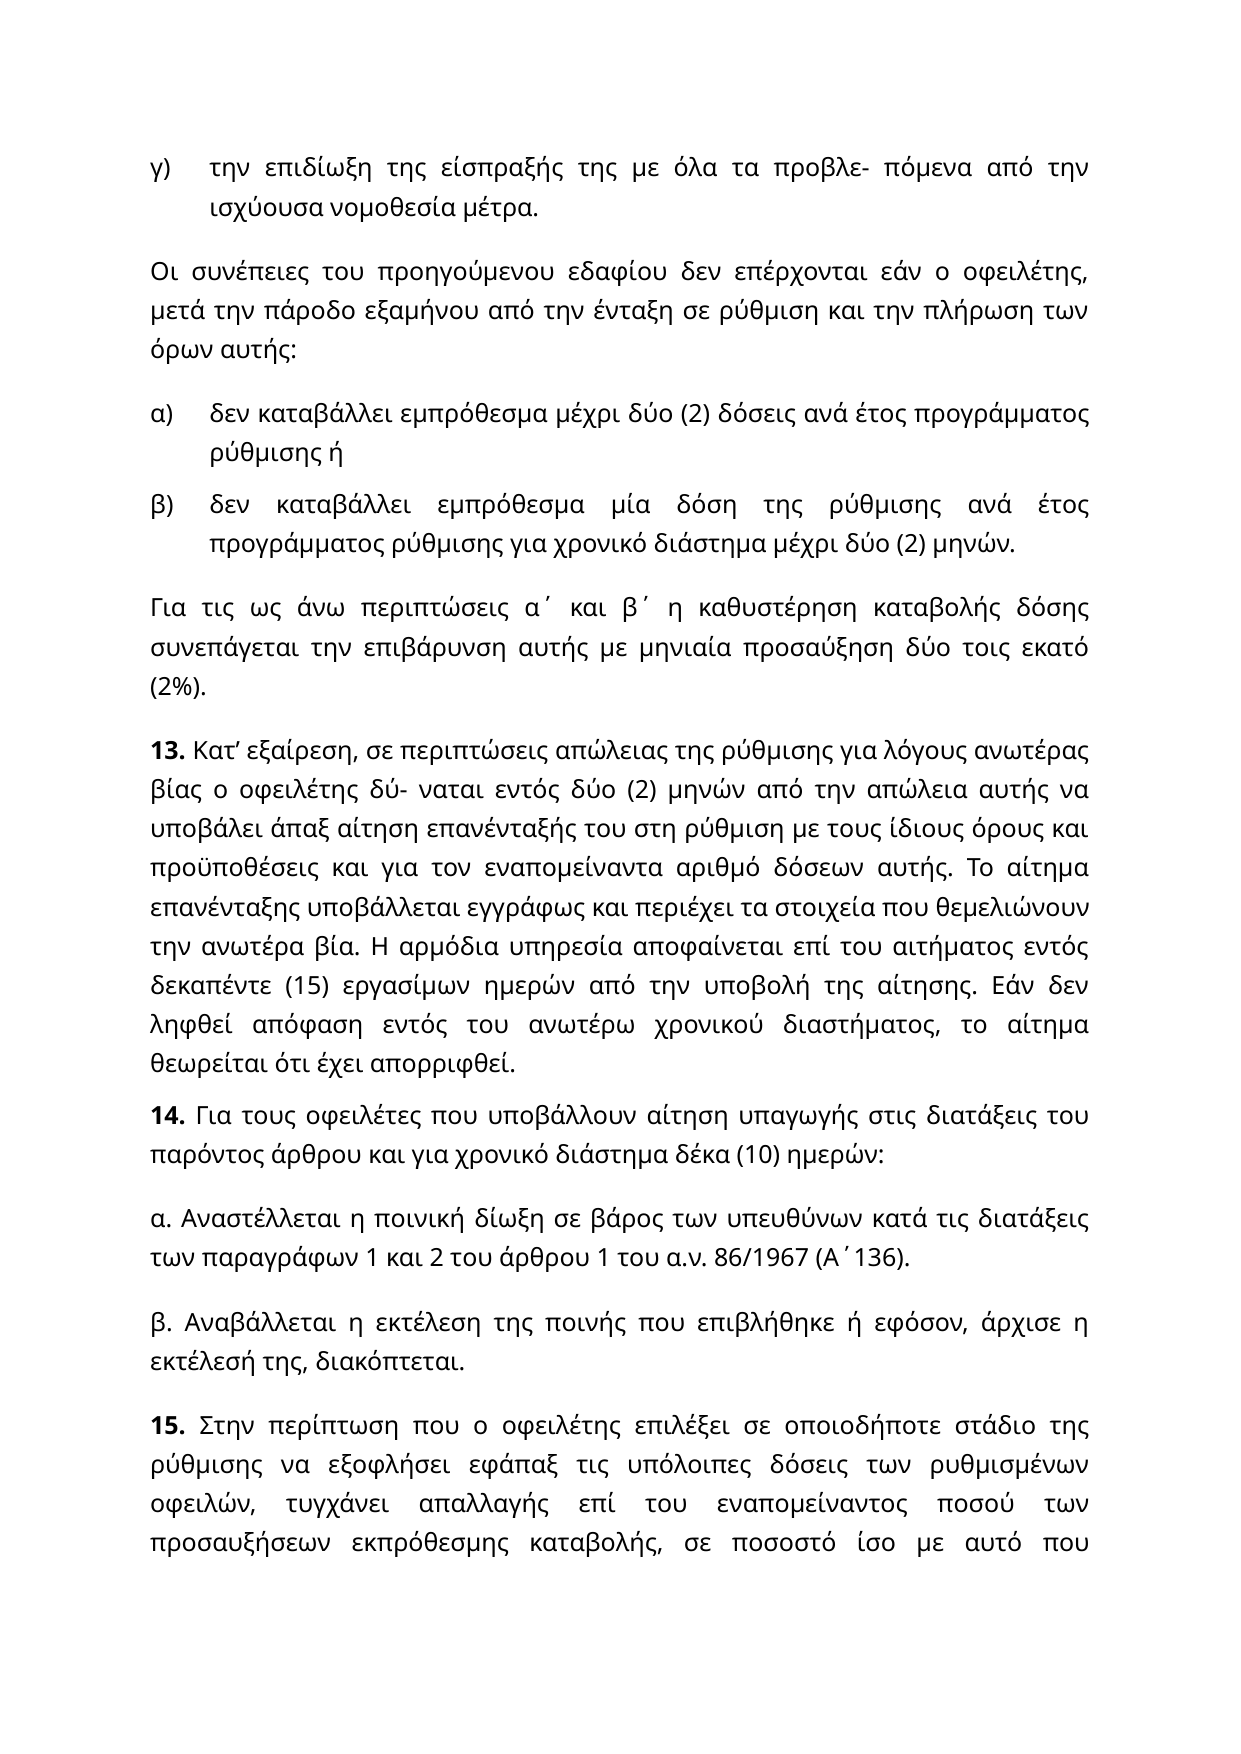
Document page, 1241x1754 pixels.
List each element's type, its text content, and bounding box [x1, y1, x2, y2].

text 15. Στην περίπτωση που ο οφειλέτης επιλέξει σε οποιοδήποτε στάδιο της ρύθμισης να εξοφλήσει εφάπαξ τις υπόλοιπες δόσεις των ρυθμισμένων οφειλών, τυγχάνει απαλλαγής επί του εναπομείναντος ποσού των προσαυξήσεων εκπρόθεσμης καταβολής, σε ποσοστό ίσο με αυτό που [150, 1407, 1090, 1559]
text α. Αναστέλλεται η ποινική δίωξη σε βάρος των υπευθύνων κατά τις διατάξεις των παραγράφων 1 και 2 του άρθρου 1 του α.ν. 86/1967 (Α΄136). [150, 1201, 1090, 1274]
text β. Αναβάλλεται η εκτέλεση της ποινής που επιβλήθηκε ή εφόσον, άρχισε η εκτέλεσή της, διακόπτεται. [150, 1304, 1090, 1377]
text Οι συνέπειες του προηγούμενου εδαφίου δεν επέρχονται εάν ο οφειλέτης, μετά την πάροδο εξαμήνου από την ένταξη σε ρύθμιση και την πλήρωση των όρων αυτής: [150, 253, 1090, 366]
text Για τις ως άνω περιπτώσεις α΄ και β΄ η καθυστέρηση καταβολής δόσης συνεπάγεται την επιβάρυνση αυτής με μηνιαία προσαύξηση δύο τοις εκατό (2%). [150, 590, 1090, 702]
text 13. Κατ’ εξαίρεση, σε περιπτώσεις απώλειας της ρύθμισης για λόγους ανωτέρας βίας ο οφειλέτης δύ- ναται εντός δύο (2) μηνών από την απώλεια αυτής να υποβάλει άπαξ αίτηση επανένταξής του στη ρύθμιση με τους ίδιους όρους και προϋποθέσεις και για τον εναπομείναντα αριθμό δόσεων αυτής. Το αίτημα επανένταξης υποβάλλεται εγγράφως και περιέχει τα στοιχεία που θεμελιώνουν την ανωτέρα βία. Η αρμόδια υπηρεσία αποφαίνεται επί του αιτήματος εντός δεκαπέντε (15) εργασίμων ημερών από την υποβολή της αίτησης. Εάν δεν ληφθεί απόφαση εντός του ανωτέρω χρονικού διαστήματος, το αίτημα θεωρείται ότι έχει απορριφθεί. [150, 732, 1090, 1080]
text 14. Για τους οφειλέτες που υποβάλλουν αίτηση υπαγωγής στις διατάξεις του παρόντος άρθρου και για χρονικό διάστημα δέκα (10) ημερών: [150, 1097, 1090, 1171]
list α) δεν καταβάλλει εμπρόθεσμα μέχρι δύο (2) δόσεις ανά έτος προγράμματος ρύθμισης ή [150, 396, 1090, 469]
list β) δεν καταβάλλει εμπρόθεσμα μία δόση της ρύθμισης ανά έτος προγράμματος ρύθμισης για χρονικό διάστημα μέχρι δύο (2) μηνών. [150, 487, 1090, 560]
list γ) την επιδίωξη της είσπραξής της με όλα τα προβλε- πόμενα από την ισχύουσα νομοθεσία μέτρα. [150, 150, 1090, 223]
